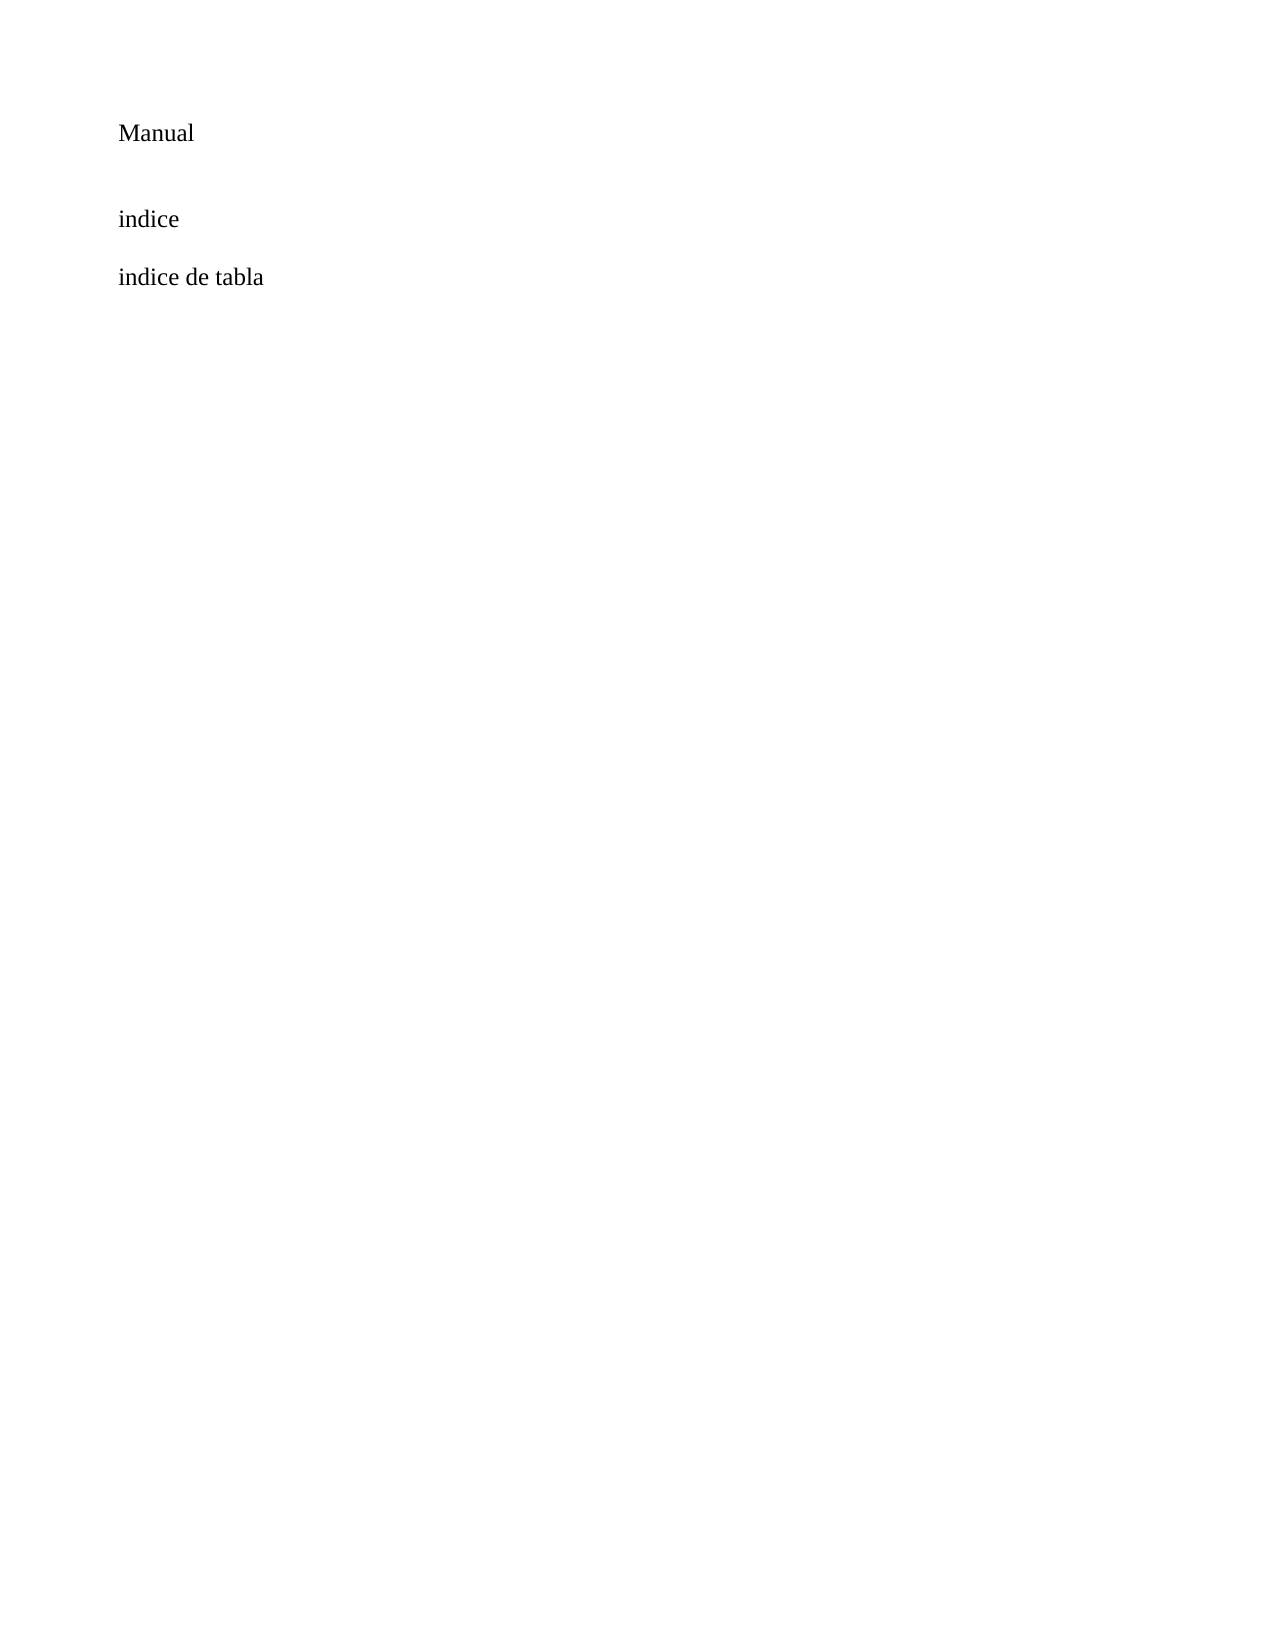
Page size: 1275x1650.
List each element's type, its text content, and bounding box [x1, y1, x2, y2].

text indice [118, 204, 1157, 233]
text Manual [118, 118, 1157, 147]
text indice de tabla [118, 262, 1157, 291]
